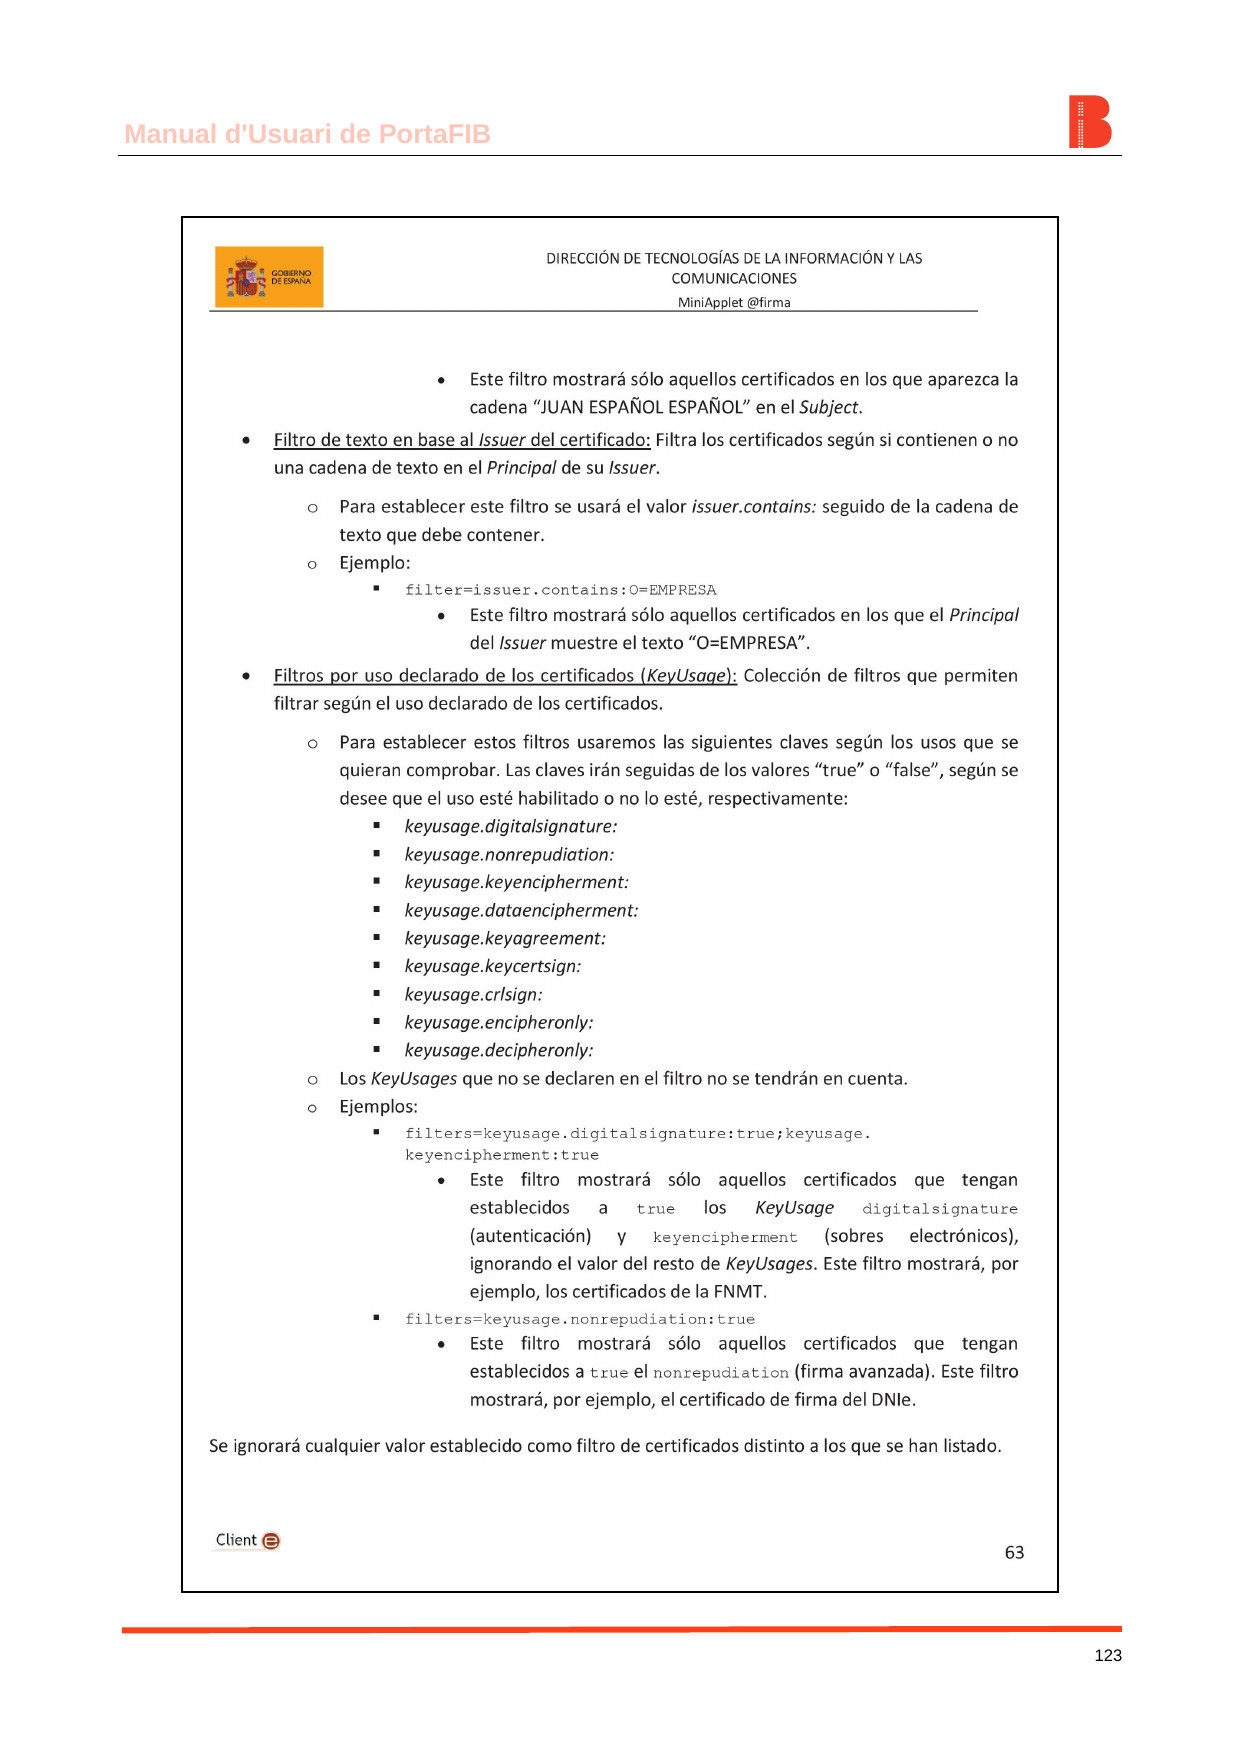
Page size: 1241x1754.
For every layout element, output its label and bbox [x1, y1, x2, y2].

picture [186, 220, 1055, 1588]
picture [1063, 94, 1117, 150]
